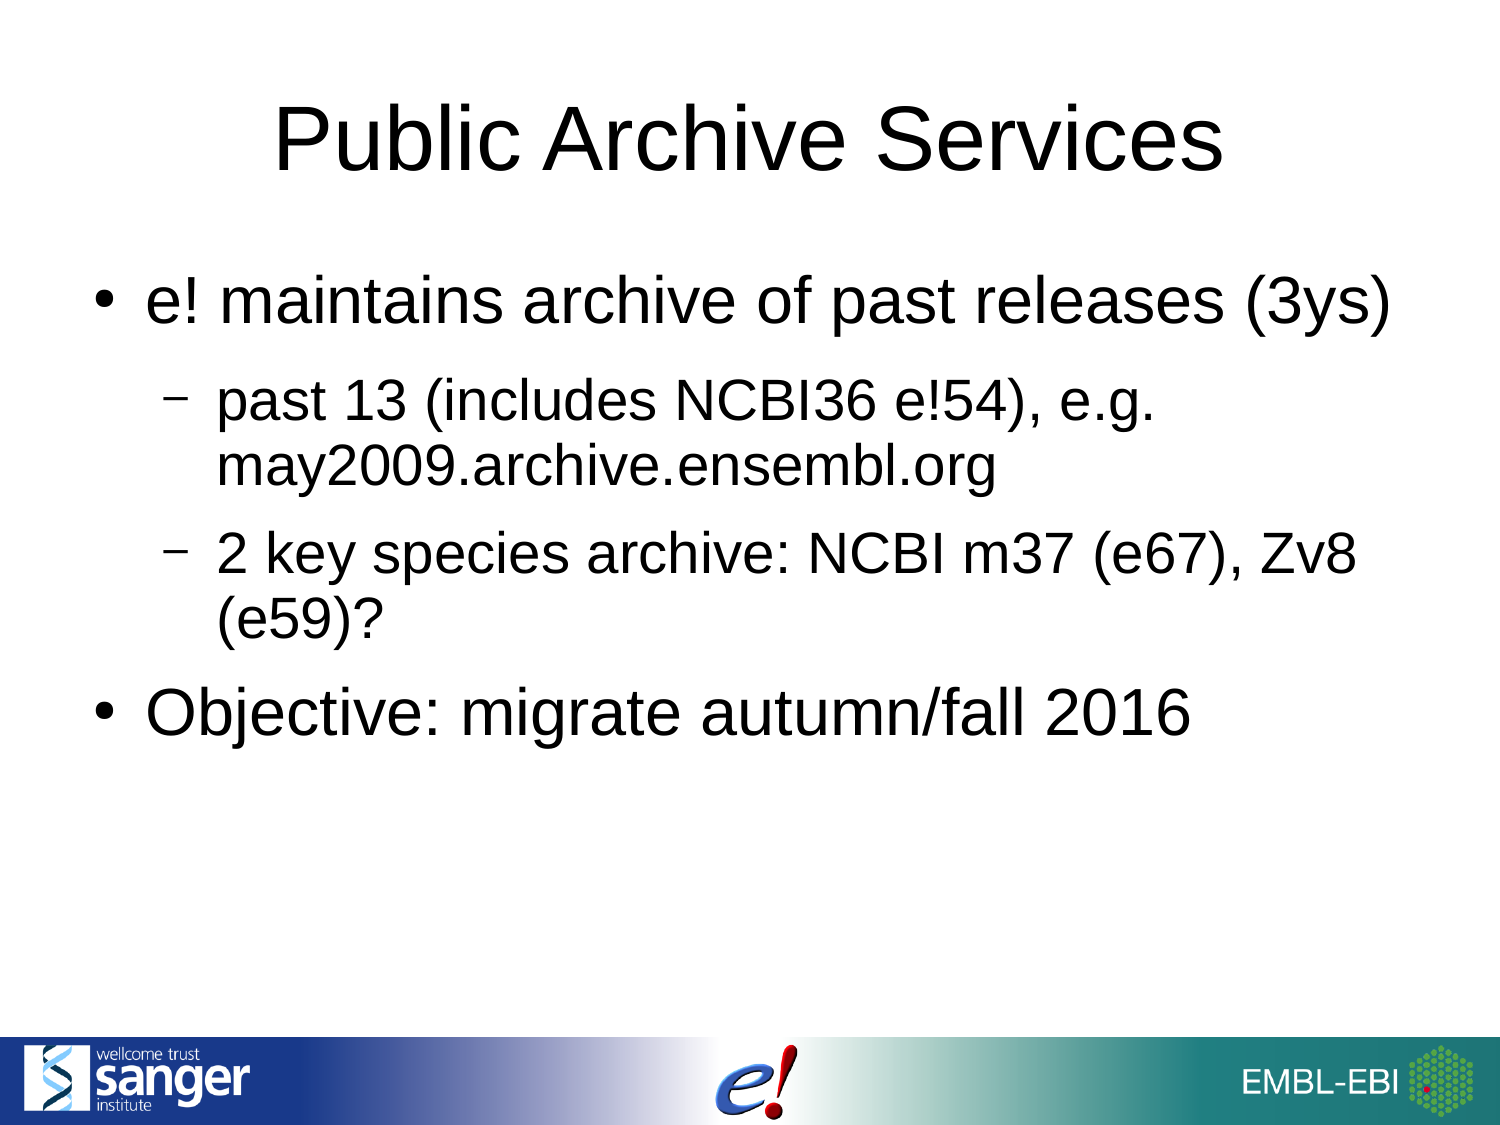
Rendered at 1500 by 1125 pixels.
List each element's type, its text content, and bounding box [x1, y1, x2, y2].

picture [0, 1037, 1500, 1125]
list e! maintains archive of past releases (3ys) past 13 (includes NCBI36 e!54), e.g. may2009.archive.ensembl.org 2 key species archive: NCBI m37 (e67), Zv8 (e59)? Objective: migrate autumn/fall 2016 [75, 263, 1395, 916]
title Public Archive Services [75, 44, 1425, 233]
